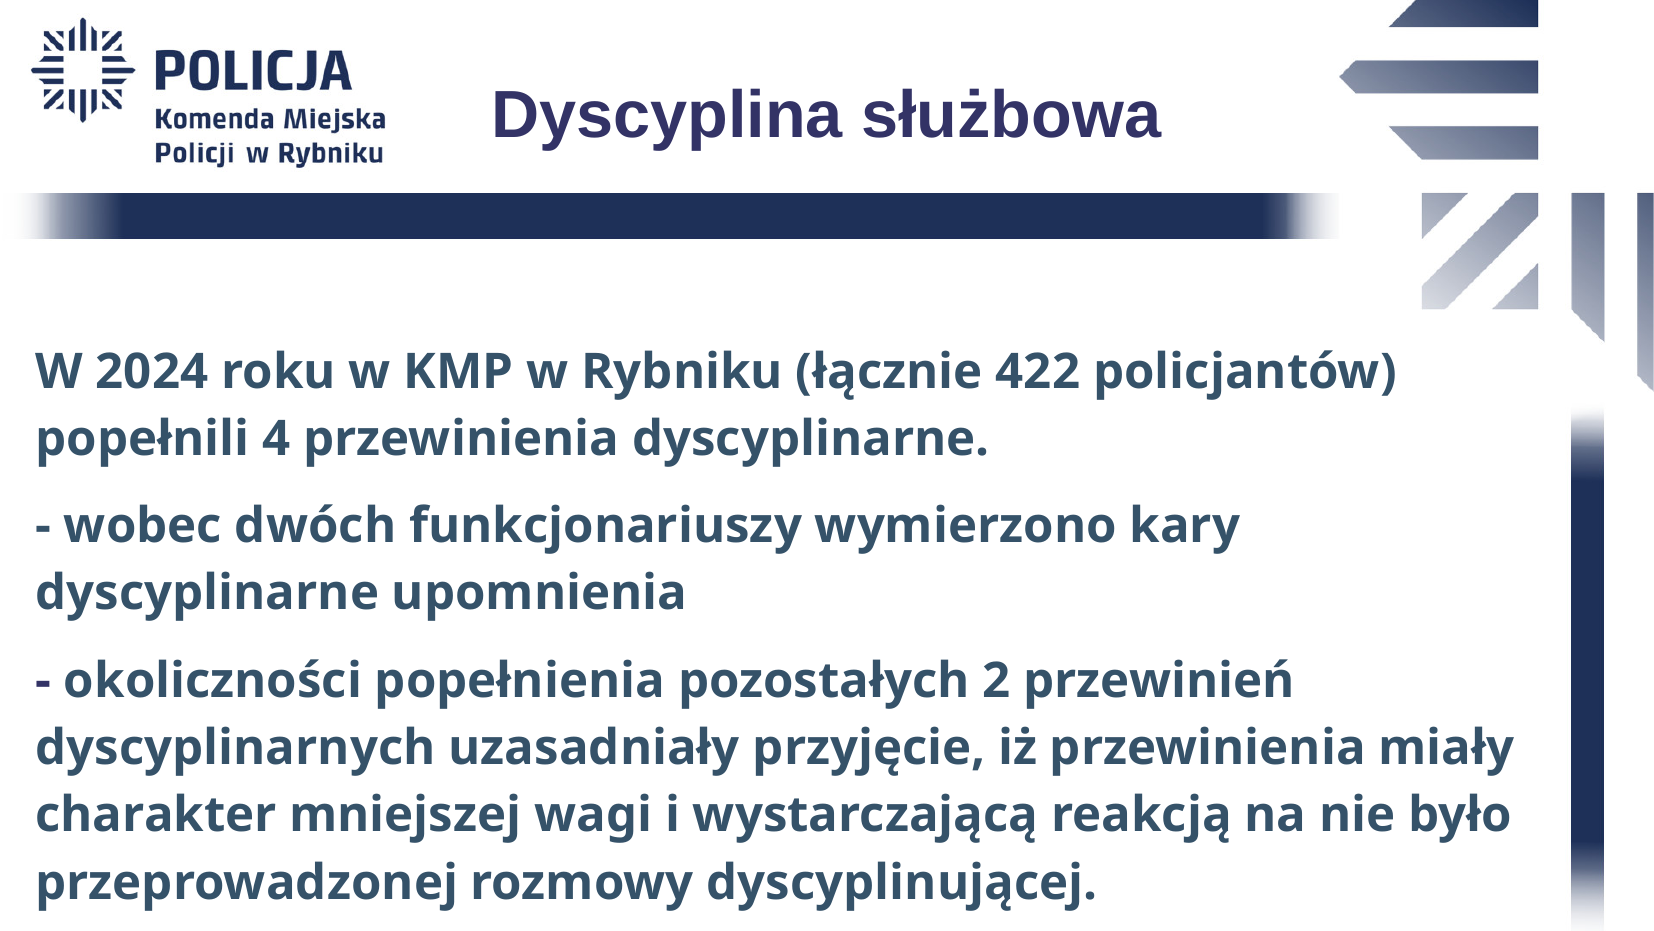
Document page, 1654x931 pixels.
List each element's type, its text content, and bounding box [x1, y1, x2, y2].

list W 2024 roku w KMP w Rybniku (łącznie 422 policjantów) popełnili 4 przewinienia dyscyplinarne. - wobec dwóch funkcjonariuszy wymierzono kary dyscyplinarne upomnienia - okoliczności popełnienia pozostałych 2 przewinień dyscyplinarnych uzasadniały przyjęcie, iż przewinienia miały charakter mniejszej wagi i wystarczającą reakcją na nie było przeprowadzonej rozmowy dyscyplinującej. [35, 248, 1571, 922]
title Dyscyplina służbowa [82, 37, 1571, 193]
picture [0, 0, 1654, 931]
